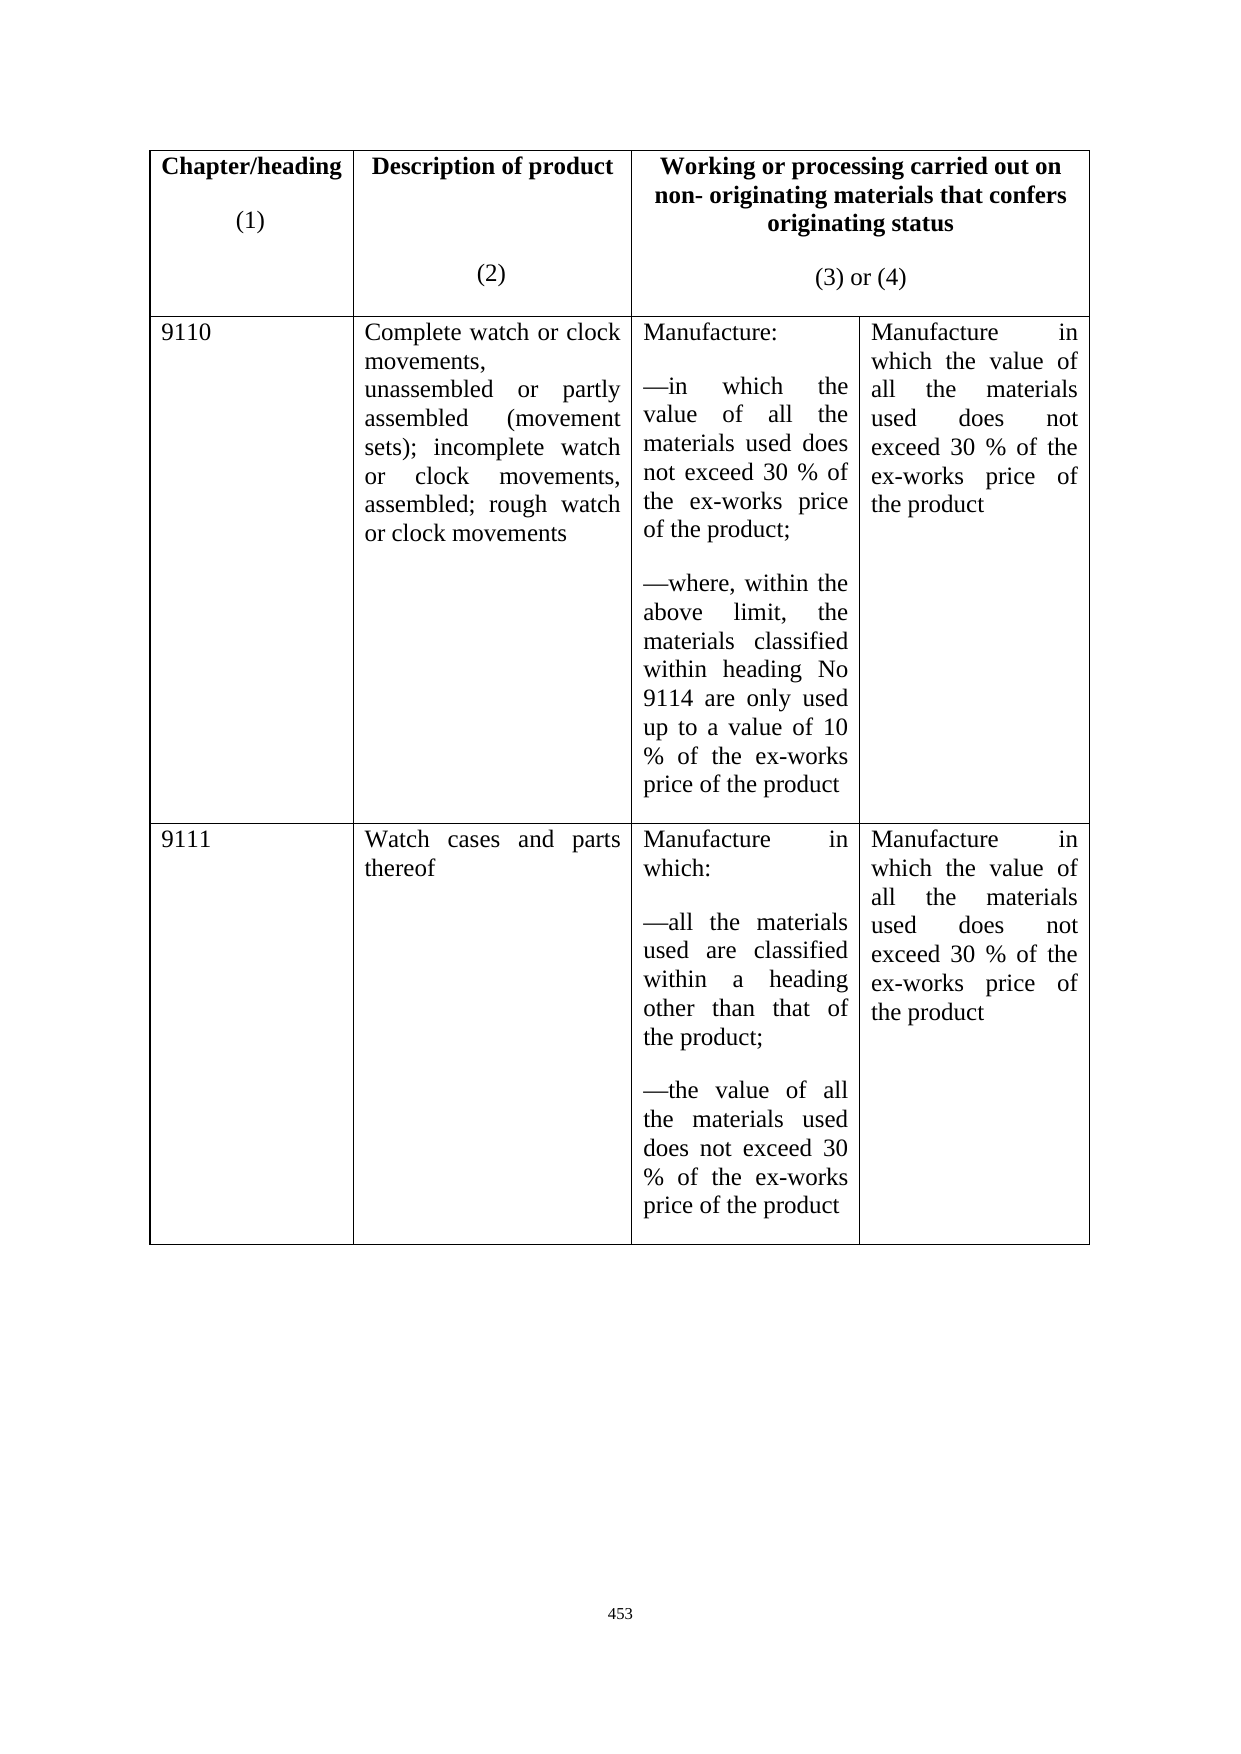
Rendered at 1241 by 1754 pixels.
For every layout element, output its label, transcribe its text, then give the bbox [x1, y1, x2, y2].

table_cell 9110 [151, 317, 353, 823]
table_header Working or processing carried out on non- originating materials that confers originating status (3) or (4) [632, 151, 1089, 316]
table_header Chapter/heading (1) [151, 151, 353, 316]
table_cell 9111 [151, 824, 353, 1244]
table_cell Complete watch or clock movements, unassembled or partly assembled (movement sets); incomplete watch or clock movements, assembled; rough watch or clock movements [354, 317, 631, 823]
table_header Description of product (2) [354, 151, 631, 316]
table_cell Manufacture in which the value of all the materials used does not exceed 30 % of the ex-works price of the product [860, 824, 1089, 1244]
table_cell Manufacture: —in which the value of all the materials used does not exceed 30 % of the ex-works price of the product; —where, within the above limit, the materials classified within heading No 9114 are only used up to a value of 10 % of the ex-works price of the product [632, 317, 859, 823]
table_cell Watch cases and parts thereof [354, 824, 631, 1244]
table_cell Manufacture in which the value of all the materials used does not exceed 30 % of the ex-works price of the product [860, 317, 1089, 823]
table_cell Manufacture in which: —all the materials used are classified within a heading other than that of the product; —the value of all the materials used does not exceed 30 % of the ex-works price of the product [632, 824, 859, 1244]
